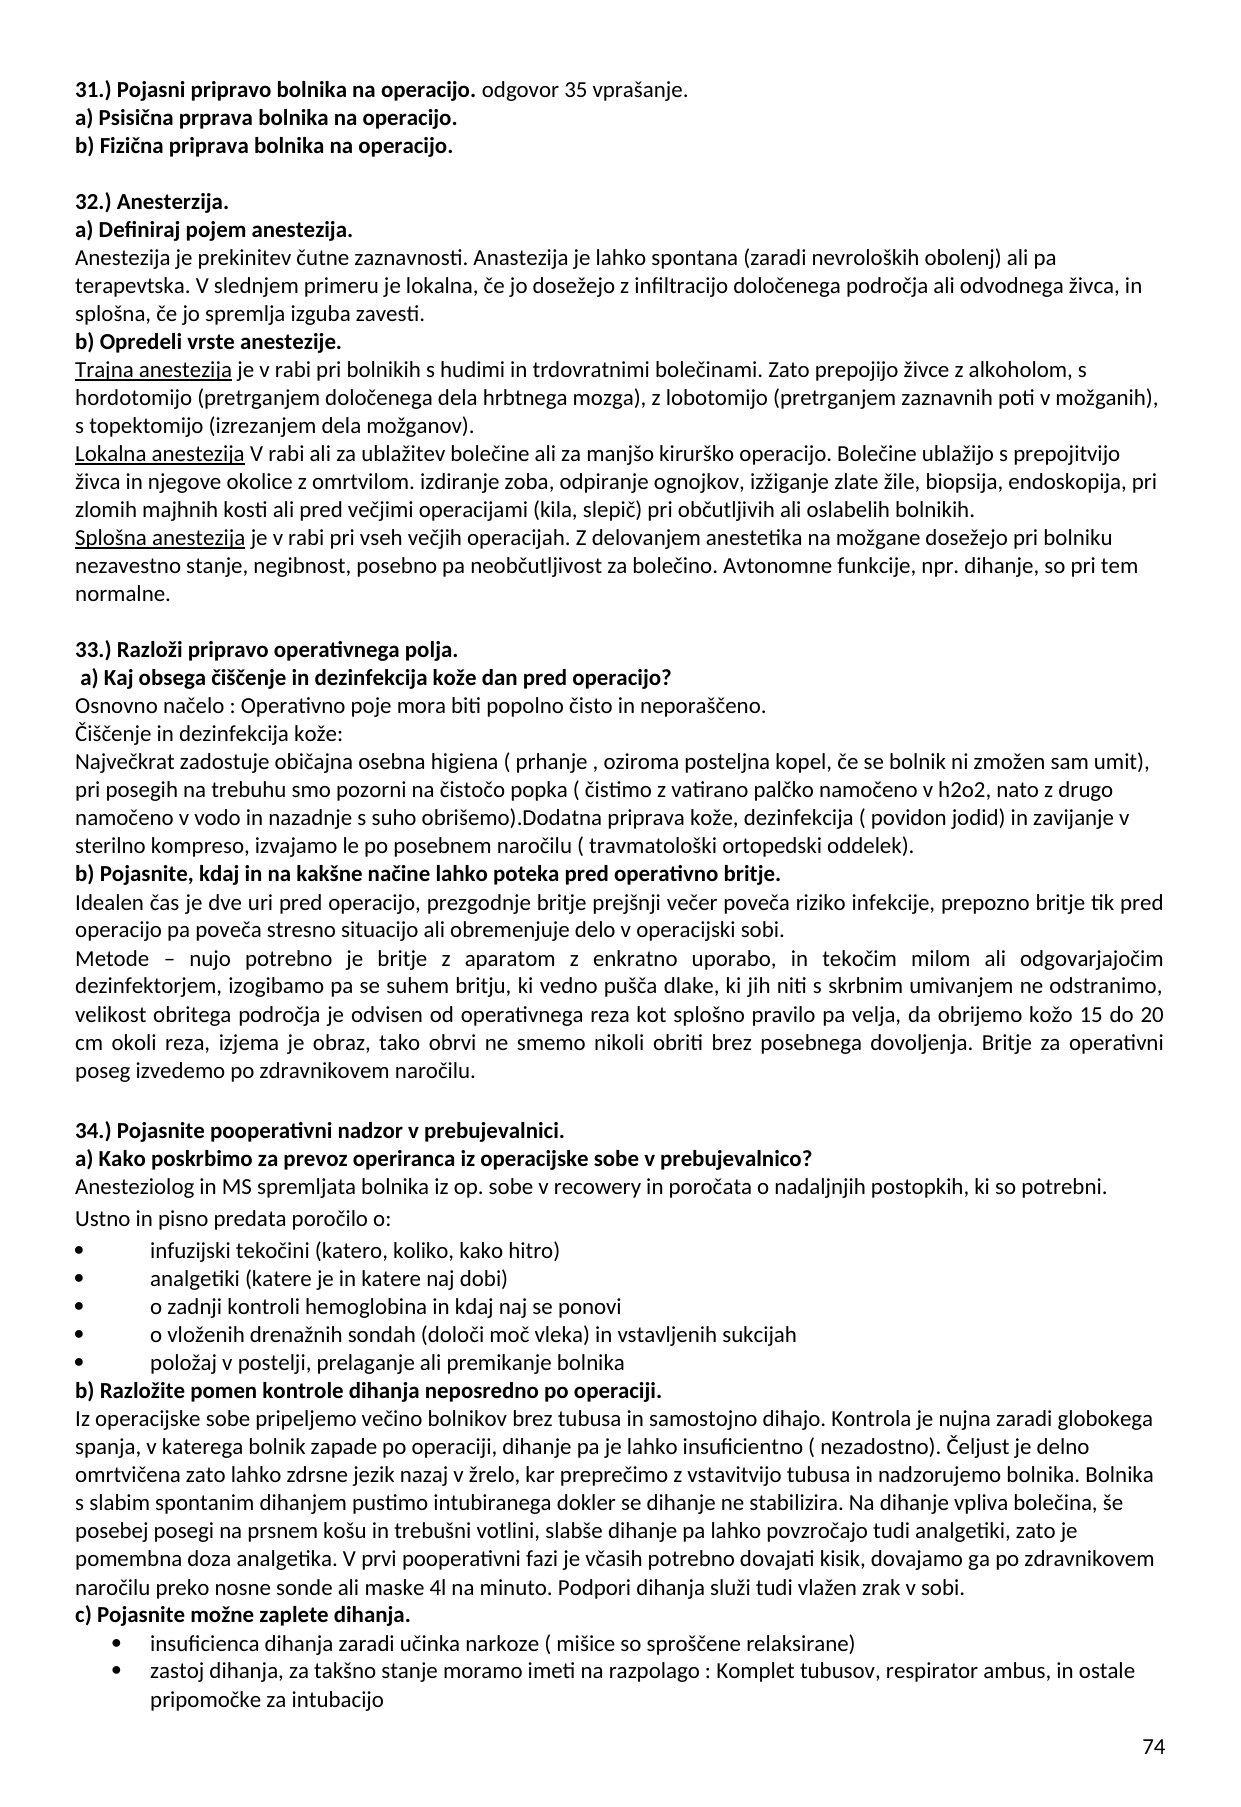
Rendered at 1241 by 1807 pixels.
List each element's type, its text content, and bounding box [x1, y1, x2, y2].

text 32.) Anesterzija. [75, 187, 1165, 215]
text b) Pojasnite, kdaj in na kakšne načine lahko poteka pred operativno britje. [75, 859, 1165, 888]
list položaj v postelji, prelaganje ali premikanje bolnika [75, 1348, 1165, 1376]
text b) Razložite pomen kontrole dihanja neposredno po operaciji. [75, 1376, 1165, 1404]
text c) Pojasnite možne zaplete dihanja. [75, 1601, 1165, 1629]
text 34.) Pojasnite pooperativni nadzor v prebujevalnici. [75, 1116, 1165, 1144]
text Iz operacijske sobe pripeljemo večino bolnikov brez tubusa in samostojno dihajo. Kontrola je nujna zaradi globokega spanja, v katerega bolnik zapade po operaciji, dihanje pa je lahko insuficientno ( nezadostno). Čeljust je delno omrtvičena zato lahko zdrsne jezik nazaj v žrelo, kar preprečimo z vstavitvijo tubusa in nadzorujemo bolnika. Bolnika s slabim spontanim dihanjem pustimo intubiranega dokler se dihanje ne stabilizira. Na dihanje vpliva bolečina, še posebej posegi na prsnem košu in trebušni votlini, slabše dihanje pa lahko povzročajo tudi analgetiki, zato je pomembna doza analgetika. V prvi pooperativni fazi je včasih potrebno dovajati kisik, dovajamo ga po zdravnikovem naročilu preko nosne sonde ali maske 4l na minuto. Podpori dihanja služi tudi vlažen zrak v sobi. [75, 1404, 1165, 1601]
text 31.) Pojasni pripravo bolnika na operacijo. odgovor 35 vprašanje. [75, 75, 1165, 103]
text a) Definiraj pojem anestezija. [75, 215, 1165, 243]
text a) Kako poskrbimo za prevoz operiranca iz operacijske sobe v prebujevalnico? [75, 1144, 1165, 1172]
text Osnovno načelo : Operativno poje mora biti popolno čisto in neporaščeno. [75, 691, 1165, 719]
list infuzijski tekočini (katero, koliko, kako hitro) [75, 1236, 1165, 1264]
list insuficienca dihanja zaradi učinka narkoze ( mišice so sproščene relaksirane) [112, 1629, 1165, 1657]
text a) Psisična prprava bolnika na operacijo. [75, 103, 1165, 131]
text Največkrat zadostuje običajna osebna higiena ( prhanje , oziroma posteljna kopel, če se bolnik ni zmožen sam umit), pri posegih na trebuhu smo pozorni na čistočo popka ( čistimo z vatirano palčko namočeno v h2o2, nato z drugo namočeno v vodo in nazadnje s suho obrišemo).Dodatna priprava kože, dezinfekcija ( povidon jodid) in zavijanje v sterilno kompreso, izvajamo le po posebnem naročilu ( travmatološki ortopedski oddelek). [75, 747, 1165, 859]
text Anestezija je prekinitev čutne zaznavnosti. Anastezija je lahko spontana (zaradi nevroloških obolenj) ali pa terapevtska. V slednjem primeru je lokalna, če jo dosežejo z infiltracijo določenega področja ali odvodnega živca, in splošna, če jo spremlja izguba zavesti. [75, 243, 1165, 327]
list zastoj dihanja, za takšno stanje moramo imeti na razpolago : Komplet tubusov, respirator ambus, in ostale pripomočke za intubacijo [112, 1657, 1165, 1713]
text a) Kaj obsega čiščenje in dezinfekcija kože dan pred operacijo? [75, 663, 1165, 691]
text Anesteziolog in MS spremljata bolnika iz op. sobe v recowery in poročata o nadaljnjih postopkih, ki so potrebni. Ustno in pisno predata poročilo o: [75, 1172, 1165, 1232]
text b) Opredeli vrste anestezije. [75, 327, 1165, 355]
list analgetiki (katere je in katere naj dobi) [75, 1264, 1165, 1292]
text 33.) Razloži pripravo operativnega polja. [75, 635, 1165, 663]
list o zadnji kontroli hemoglobina in kdaj naj se ponovi [75, 1292, 1165, 1320]
text Trajna anestezija je v rabi pri bolnikih s hudimi in trdovratnimi bolečinami. Zato prepojijo živce z alkoholom, s hordotomijo (pretrganjem določenega dela hrbtnega mozga), z lobotomijo (pretrganjem zaznavnih poti v možganih), s topektomijo (izrezanjem dela možganov). Lokalna anestezija V rabi ali za ublažitev bolečine ali za manjšo kirurško operacijo. Bolečine ublažijo s prepojitvijo živca in njegove okolice z omrtvilom. izdiranje zoba, odpiranje ognojkov, izžiganje zlate žile, biopsija, endoskopija, pri zlomih majhnih kosti ali pred večjimi operacijami (kila, slepič) pri občutljivih ali oslabelih bolnikih. Splošna anestezija je v rabi pri vseh večjih operacijah. Z delovanjem anestetika na možgane dosežejo pri bolniku nezavestno stanje, negibnost, posebno pa neobčutljivost za bolečino. Avtonomne funkcije, npr. dihanje, so pri tem normalne. [75, 355, 1165, 607]
text Čiščenje in dezinfekcija kože: [75, 719, 1165, 747]
text Metode – nujo potrebno je britje z aparatom z enkratno uporabo, in tekočim milom ali odgovarjajočim dezinfektorjem, izogibamo pa se suhem britju, ki vedno pušča dlake, ki jih niti s skrbnim umivanjem ne odstranimo, velikost obritega področja je odvisen od operativnega reza kot splošno pravilo pa velja, da obrijemo kožo 15 do 20 cm okoli reza, izjema je obraz, tako obrvi ne smemo nikoli obriti brez posebnega dovoljenja. Britje za operativni poseg izvedemo po zdravnikovem naročilu. [75, 944, 1165, 1084]
list o vloženih drenažnih sondah (določi moč vleka) in vstavljenih sukcijah [75, 1320, 1165, 1348]
text Idealen čas je dve uri pred operacijo, prezgodnje britje prejšnji večer poveča riziko infekcije, prepozno britje tik pred operacijo pa poveča stresno situacijo ali obremenjuje delo v operacijski sobi. [75, 888, 1165, 944]
text b) Fizična priprava bolnika na operacijo. [75, 131, 1165, 159]
